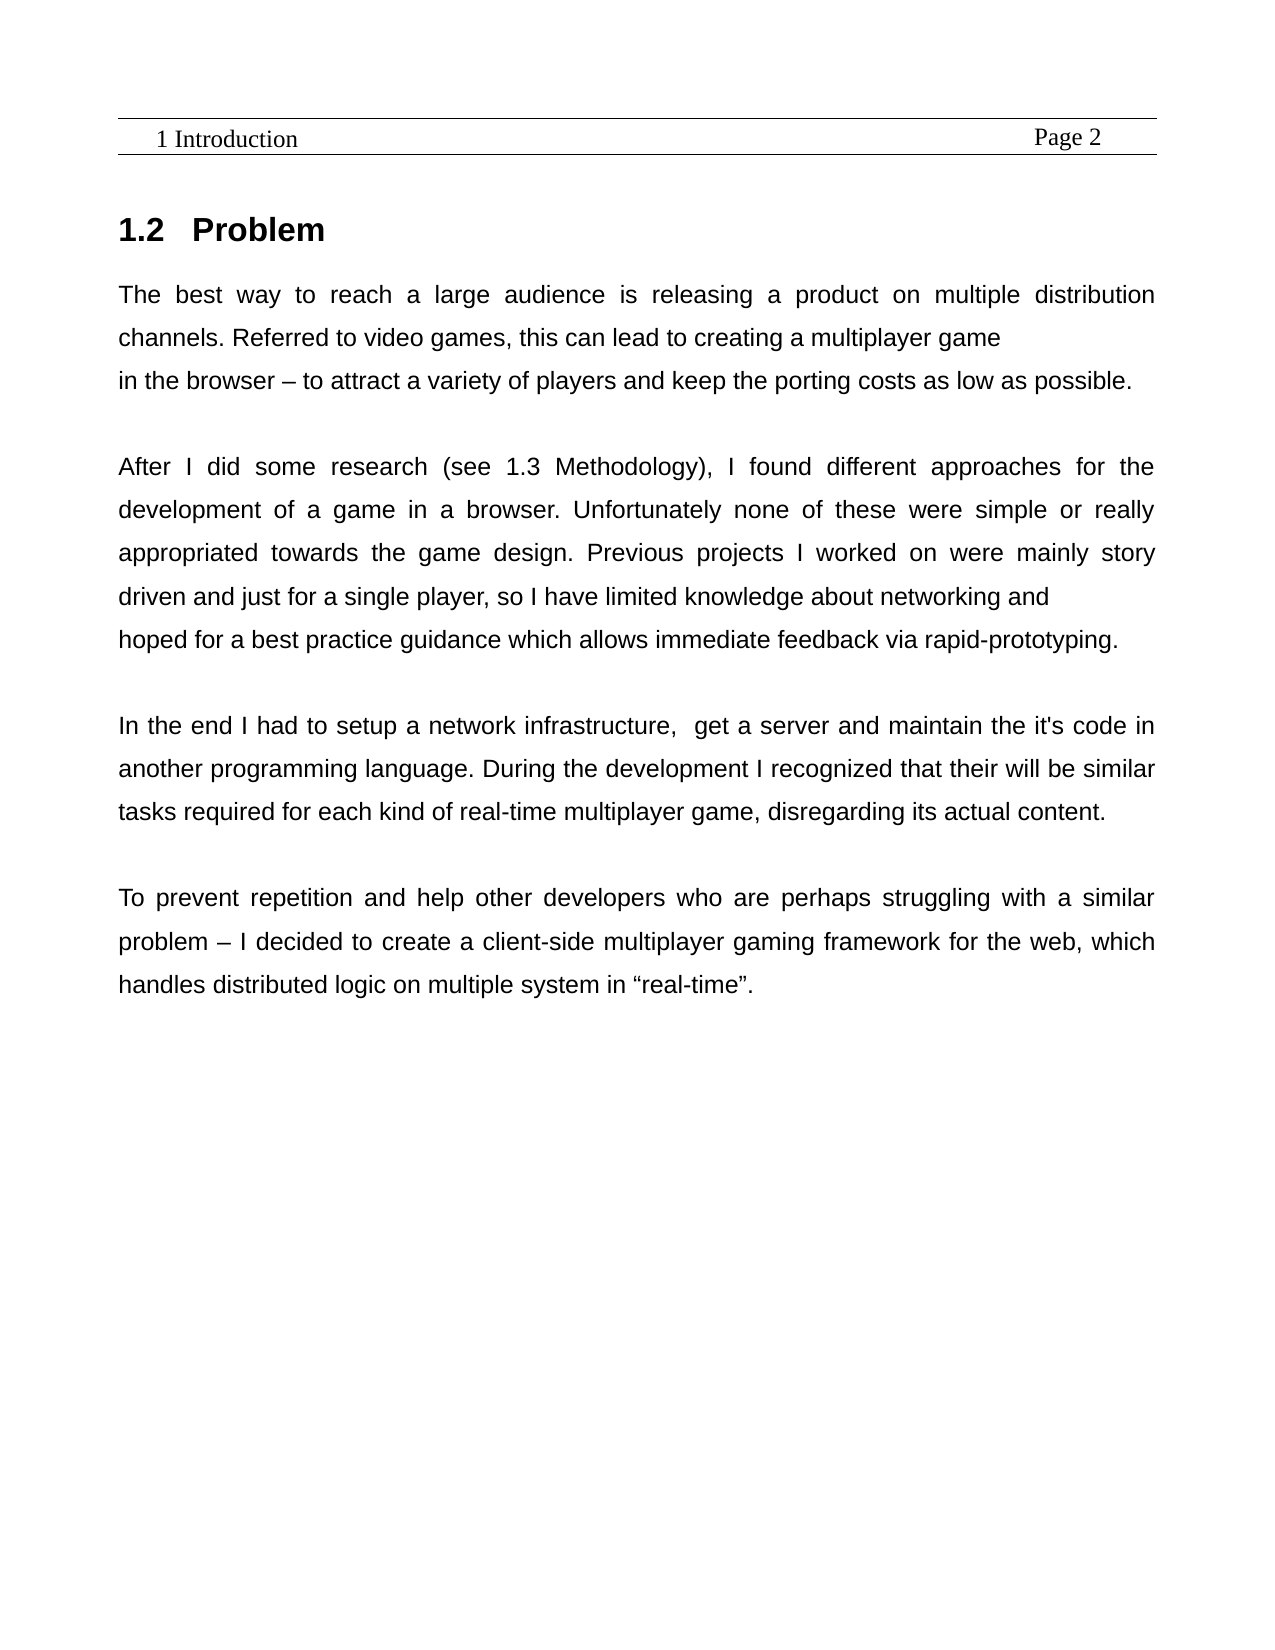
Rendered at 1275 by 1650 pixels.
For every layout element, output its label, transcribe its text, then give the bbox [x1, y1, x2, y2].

text hoped for a best practice guidance which allows immediate feedback via rapid-prototyping. [118, 625, 1157, 653]
text After I did some research (see 1.3 Methodology), I found different approaches for the development of a game in a browser. Unfortunately none of these were simple or really appropriated towards the game design. Previous projects I worked on were mainly story driven and just for a single player, so I have limited knowledge about networking and [118, 452, 1157, 610]
text in the browser – to attract a variety of players and keep the porting costs as low as possible. [118, 366, 1157, 395]
subtitle 1.2 Problem [118, 209, 1157, 248]
text In the end I had to setup a network infrastructure, get a server and maintain the it's code in another programming language. During the development I recognized that their will be similar tasks required for each kind of real-time multiplayer game, disregarding its actual content. [118, 711, 1157, 826]
text The best way to reach a large audience is releasing a product on multiple distribution channels. Referred to video games, this can lead to creating a multiplayer game [118, 280, 1157, 352]
text To prevent repetition and help other developers who are perhaps struggling with a similar problem – I decided to create a client-side multiplayer gaming framework for the web, which handles distributed logic on multiple system in “real-time”. [118, 883, 1157, 998]
